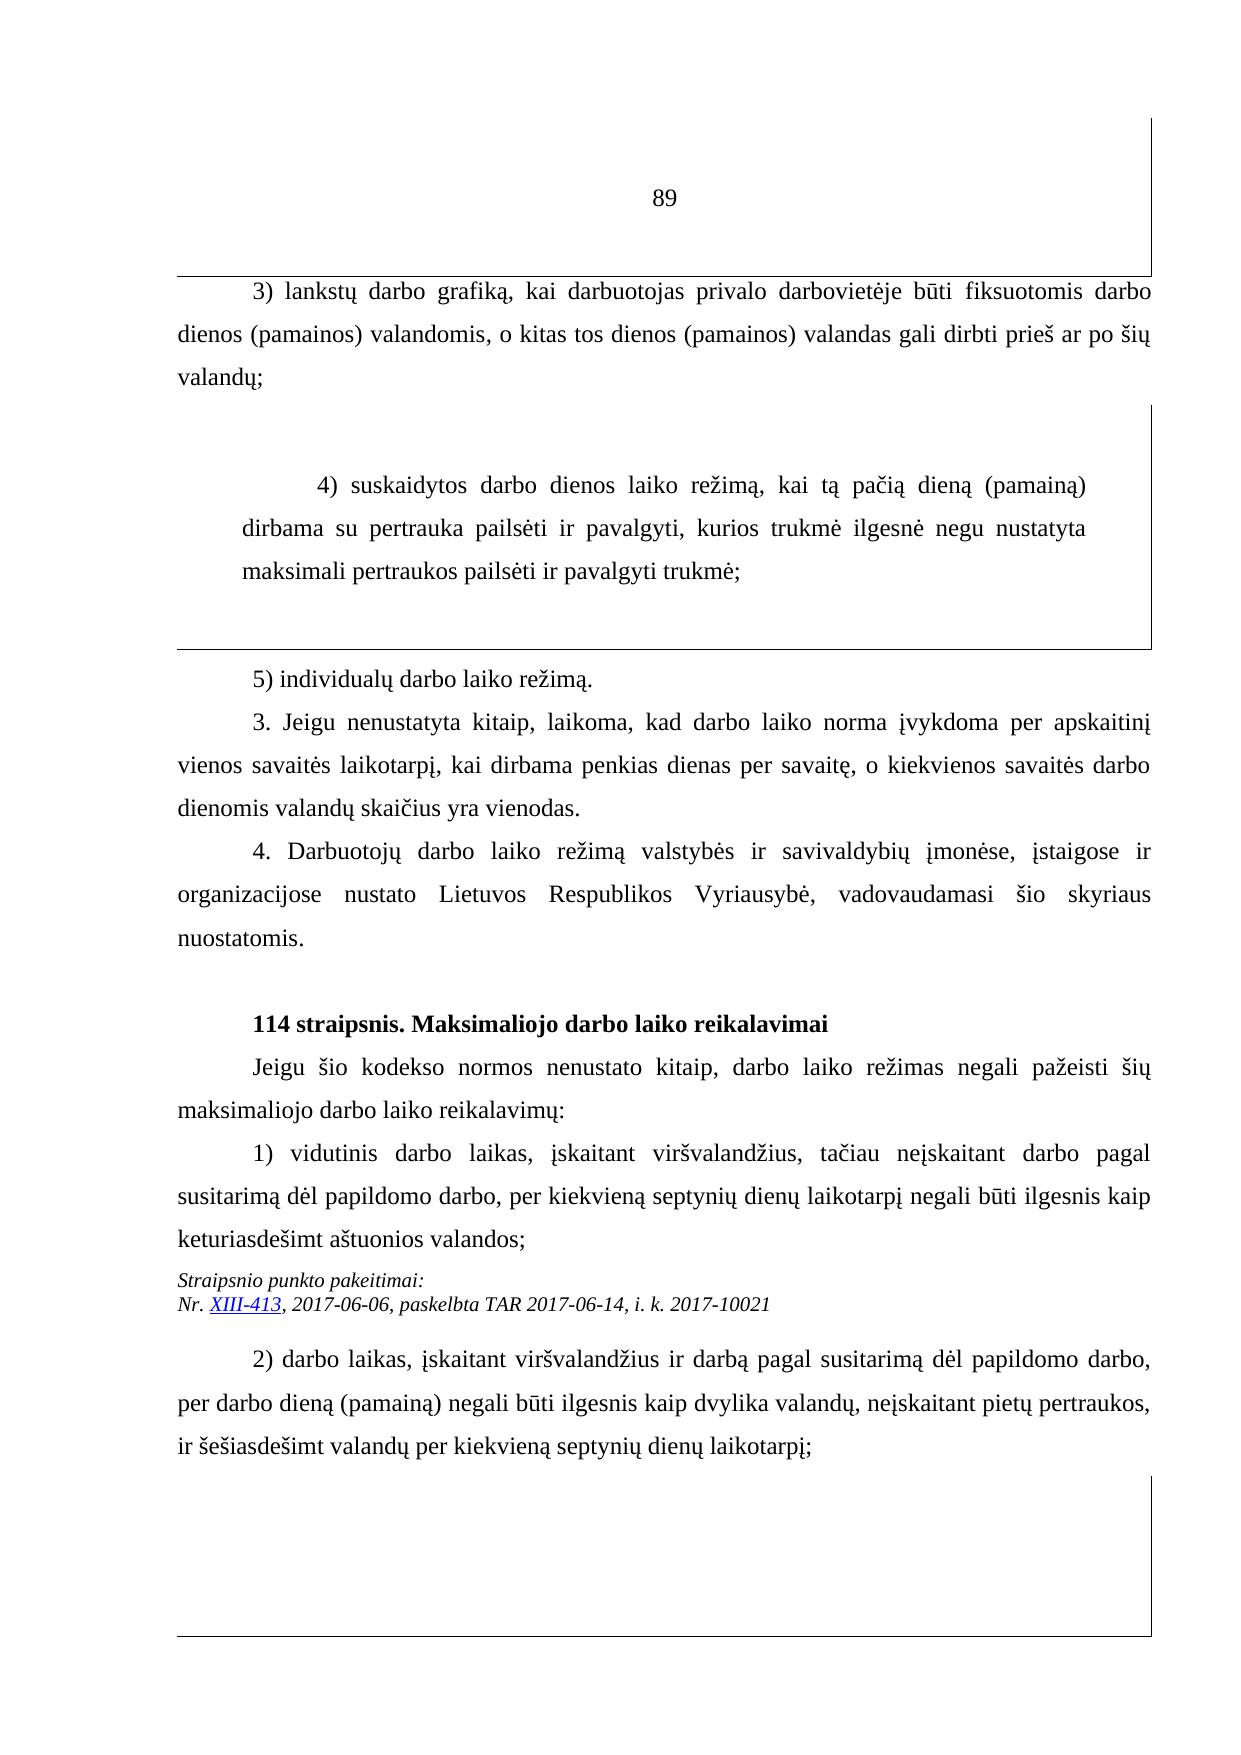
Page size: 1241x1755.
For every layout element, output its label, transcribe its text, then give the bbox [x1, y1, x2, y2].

text 114 straipsnis. Maksimaliojo darbo laiko reikalavimai [177, 1009, 1152, 1038]
text 2) darbo laikas, įskaitant viršvalandžius ir darbą pagal susitarimą dėl papildomo darbo, per darbo dieną (pamainą) negali būti ilgesnis kaip dvylika valandų, neįskaitant pietų pertraukos, ir šešiasdešimt valandų per kiekvieną septynių dienų laikotarpį; [177, 1344, 1152, 1459]
text 4) suskaidytos darbo dienos laiko režimą, kai tą pačią dieną (pamainą) dirbama su pertrauka pailsėti ir pavalgyti, kurios trukmė ilgesnė negu nustatyta maksimali pertraukos pailsėti ir pavalgyti trukmė; [177, 405, 1151, 649]
text Jeigu šio kodekso normos nenustato kitaip, darbo laiko režimas negali pažeisti šių maksimaliojo darbo laiko reikalavimų: [177, 1052, 1152, 1124]
text 1) vidutinis darbo laikas, įskaitant viršvalandžius, tačiau neįskaitant darbo pagal susitarimą dėl papildomo darbo, per kiekvieną septynių dienų laikotarpį negali būti ilgesnis kaip keturiasdešimt aštuonios valandos; [177, 1138, 1152, 1253]
text 4. Darbuotojų darbo laiko režimą valstybės ir savivaldybių įmonėse, įstaigose ir organizacijose nustato Lietuvos Respublikos Vyriausybė, vadovaudamasi šio skyriaus nuostatomis. [177, 836, 1152, 951]
text Nr. XIII-413, 2017-06-06, paskelbta TAR 2017-06-14, i. k. 2017-10021 [177, 1292, 1152, 1316]
text Straipsnio punkto pakeitimai: [177, 1268, 1152, 1292]
text 3) lankstų darbo grafiką, kai darbuotojas privalo darbovietėje būti fiksuotomis darbo dienos (pamainos) valandomis, o kitas tos dienos (pamainos) valandas gali dirbti prieš ar po šių valandų; [177, 276, 1152, 391]
text 3. Jeigu nenustatyta kitaip, laikoma, kad darbo laiko norma įvykdoma per apskaitinį vienos savaitės laikotarpį, kai dirbama penkias dienas per savaitę, o kiekvienos savaitės darbo dienomis valandų skaičius yra vienodas. [177, 707, 1152, 822]
text 5) individualų darbo laiko režimą. [177, 664, 1152, 693]
